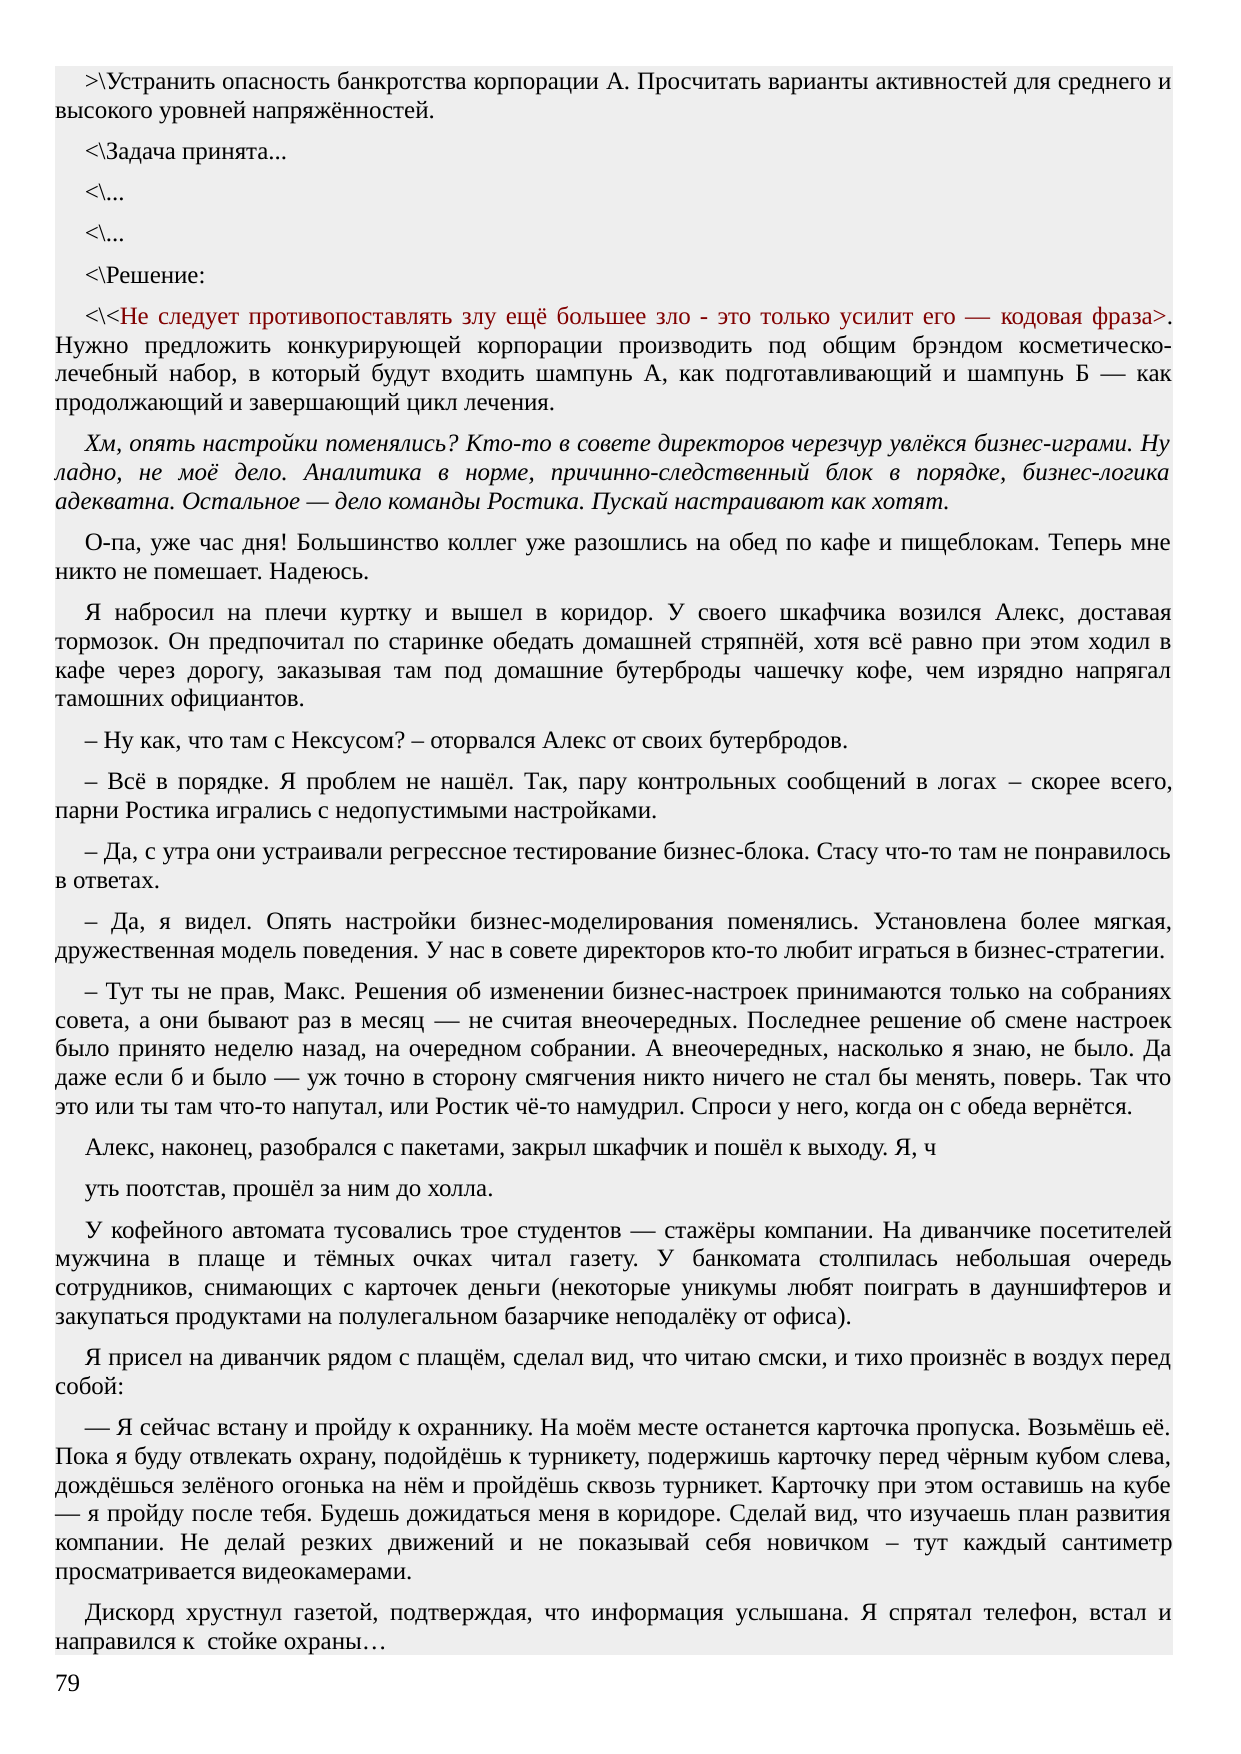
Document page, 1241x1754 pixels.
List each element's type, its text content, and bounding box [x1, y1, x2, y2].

text – Тут ты не прав, Макс. Решения об изменении бизнес-настроек принимаются только на собраниях совета, а они бывают раз в месяц — не считая внеочередных. Последнее решение об смене настроек было принято неделю назад, на очередном собрании. А внеочередных, насколько я знаю, не было. Да даже если б и было — уж точно в сторону смягчения никто ничего не стал бы менять, поверь. Так что это или ты там что-то напутал, или Ростик чё-то намудрил. Спроси у него, когда он с обеда вернётся. [55, 976, 1173, 1120]
text Я набросил на плечи куртку и вышел в коридор. У своего шкафчика возился Алекс, доставая тормозок. Он предпочитал по старинке обедать домашней стряпнёй, хотя всё равно при этом ходил в кафе через дорогу, заказывая там под домашние бутерброды чашечку кофе, чем изрядно напрягал тамошних официантов. [55, 597, 1173, 712]
text <\<Не следует противопоставлять злу ещё большее зло - это только усилит его — кодовая фраза>. Нужно предложить конкурирующей корпорации производить под общим брэндом косметическо-лечебный набор, в который будут входить шампунь А, как подготавливающий и шампунь Б — как продолжающий и завершающий цикл лечения. [55, 301, 1173, 416]
text – Всё в порядке. Я проблем не нашёл. Так, пару контрольных сообщений в логах – скорее всего, парни Ростика игрались с недопустимыми настройками. [55, 766, 1173, 823]
text <\Решение: [55, 260, 1173, 288]
text – Да, с утра они устраивали регрессное тестирование бизнес-блока. Стасу что-то там не понравилось в ответах. [55, 836, 1173, 893]
text У кофейного автомата тусовались трое студентов — стажёры компании. На диванчике посетителей мужчина в плаще и тёмных очках читал газету. У банкомата столпилась небольшая очередь сотрудников, снимающих с карточек деньги (некоторые уникумы любят поиграть в дауншифтеров и закупаться продуктами на полулегальном базарчике неподалёку от офиса). [55, 1215, 1173, 1330]
text О-па, уже час дня! Большинство коллег уже разошлись на обед по кафе и пищеблокам. Теперь мне никто не помешает. Надеюсь. [55, 527, 1173, 585]
text уть поотстав, прошёл за ним до холла. [55, 1173, 1173, 1202]
text Хм, опять настройки поменялись? Кто-то в совете директоров черезчур увлёкся бизнес-играми. Ну ладно, не моё дело. Аналитика в норме, причинно-следственный блок в порядке, бизнес-логика адекватна. Остальное — дело команды Ростика. Пускай настраивают как хотят. [55, 428, 1173, 515]
text <\... [55, 177, 1173, 206]
text Дискорд хрустнул газетой, подтверждая, что информация услышана. Я спрятал телефон, встал и направился к стойке охраны… [55, 1597, 1173, 1655]
text – Да, я видел. Опять настройки бизнес-моделирования поменялись. Установлена более мягкая, дружественная модель поведения. У нас в совете директоров кто-то любит играться в бизнес-стратегии. [55, 906, 1173, 963]
text Алекс, наконец, разобрался с пакетами, закрыл шкафчик и пошёл к выходу. Я, ч [55, 1132, 1173, 1161]
text <\Задача принята... [55, 136, 1173, 165]
text – Ну как, что там с Нексусом? – оторвался Алекс от своих бутербродов. [55, 725, 1173, 753]
text Я присел на диванчик рядом с плащём, сделал вид, что читаю смски, и тихо произнёс в воздух перед собой: [55, 1342, 1173, 1400]
text <\... [55, 218, 1173, 247]
text — Я сейчас встану и пройду к охраннику. На моём месте останется карточка пропуска. Возьмёшь её. Пока я буду отвлекать охрану, подойдёшь к турникету, подержишь карточку перед чёрным кубом слева, дождёшься зелёного огонька на нём и пройдёшь сквозь турникет. Карточку при этом оставишь на кубе — я пройду после тебя. Будешь дожидаться меня в коридоре. Сделай вид, что изучаешь план развития компании. Не делай резких движений и не показывай себя новичком – тут каждый сантиметр просматривается видеокамерами. [55, 1412, 1173, 1585]
text >\Устранить опасность банкротства корпорации А. Просчитать варианты активностей для среднего и высокого уровней напряжённостей. [55, 66, 1173, 123]
